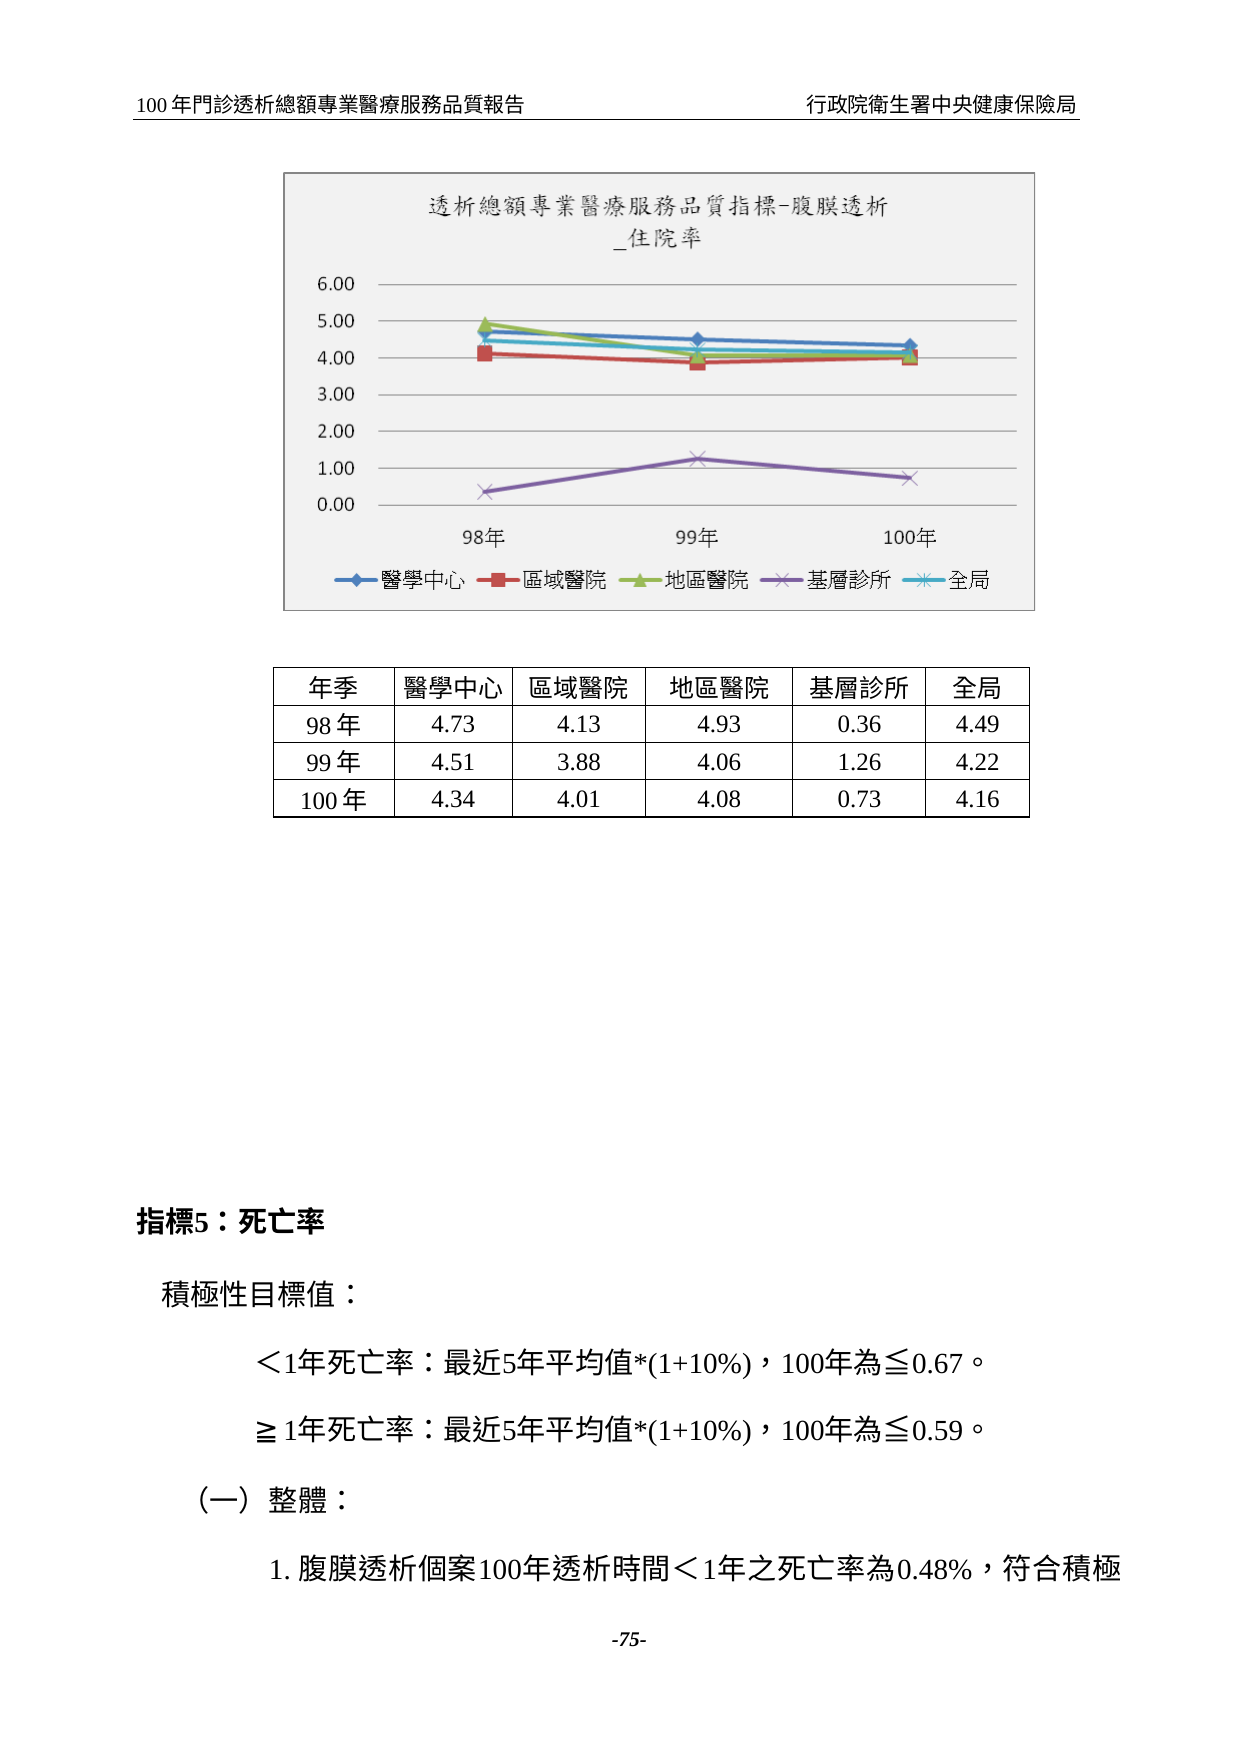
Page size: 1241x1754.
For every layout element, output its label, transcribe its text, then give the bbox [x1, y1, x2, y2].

table_cell 4.22 [926, 743, 1029, 779]
text ＜1年死亡率：最近5年平均值*(1+10%)，100年為≦0.67。 [161, 1340, 1122, 1382]
table_header 醫學中心 [395, 668, 512, 704]
table_cell 4.93 [646, 706, 792, 742]
table_cell 4.51 [395, 743, 512, 779]
table_cell 0.73 [793, 780, 925, 816]
table_header 地區醫院 [646, 668, 792, 704]
table_cell 4.49 [926, 706, 1029, 742]
table_cell 100年 [274, 780, 394, 816]
table_cell 4.73 [395, 706, 512, 742]
table_cell 0.36 [793, 706, 925, 742]
table_cell 1.26 [793, 743, 925, 779]
table_cell 4.16 [926, 780, 1029, 816]
table_cell 4.08 [646, 780, 792, 816]
table_header 年季 [274, 668, 394, 704]
table_cell 4.01 [513, 780, 645, 816]
text ≧1年死亡率：最近5年平均值*(1+10%)，100年為≦0.59。 [161, 1407, 1122, 1448]
table_cell 3.88 [513, 743, 645, 779]
table_header 基層診所 [793, 668, 925, 704]
table_header 區域醫院 [513, 668, 645, 704]
table_cell 4.13 [513, 706, 645, 742]
table_cell 4.06 [646, 743, 792, 779]
table_cell 98年 [274, 706, 394, 742]
table_header 全局 [926, 668, 1029, 704]
list 整體： [180, 1473, 1122, 1521]
table_cell 99年 [274, 743, 394, 779]
subtitle 指標5：死亡率 [136, 1194, 1122, 1242]
text 積極性目標值： [161, 1267, 1122, 1315]
list 腹膜透析個案100年透析時間＜1年之死亡率為0.48%，符合積極 [269, 1546, 1122, 1588]
table_cell 4.34 [395, 780, 512, 816]
picture [282, 172, 1036, 611]
